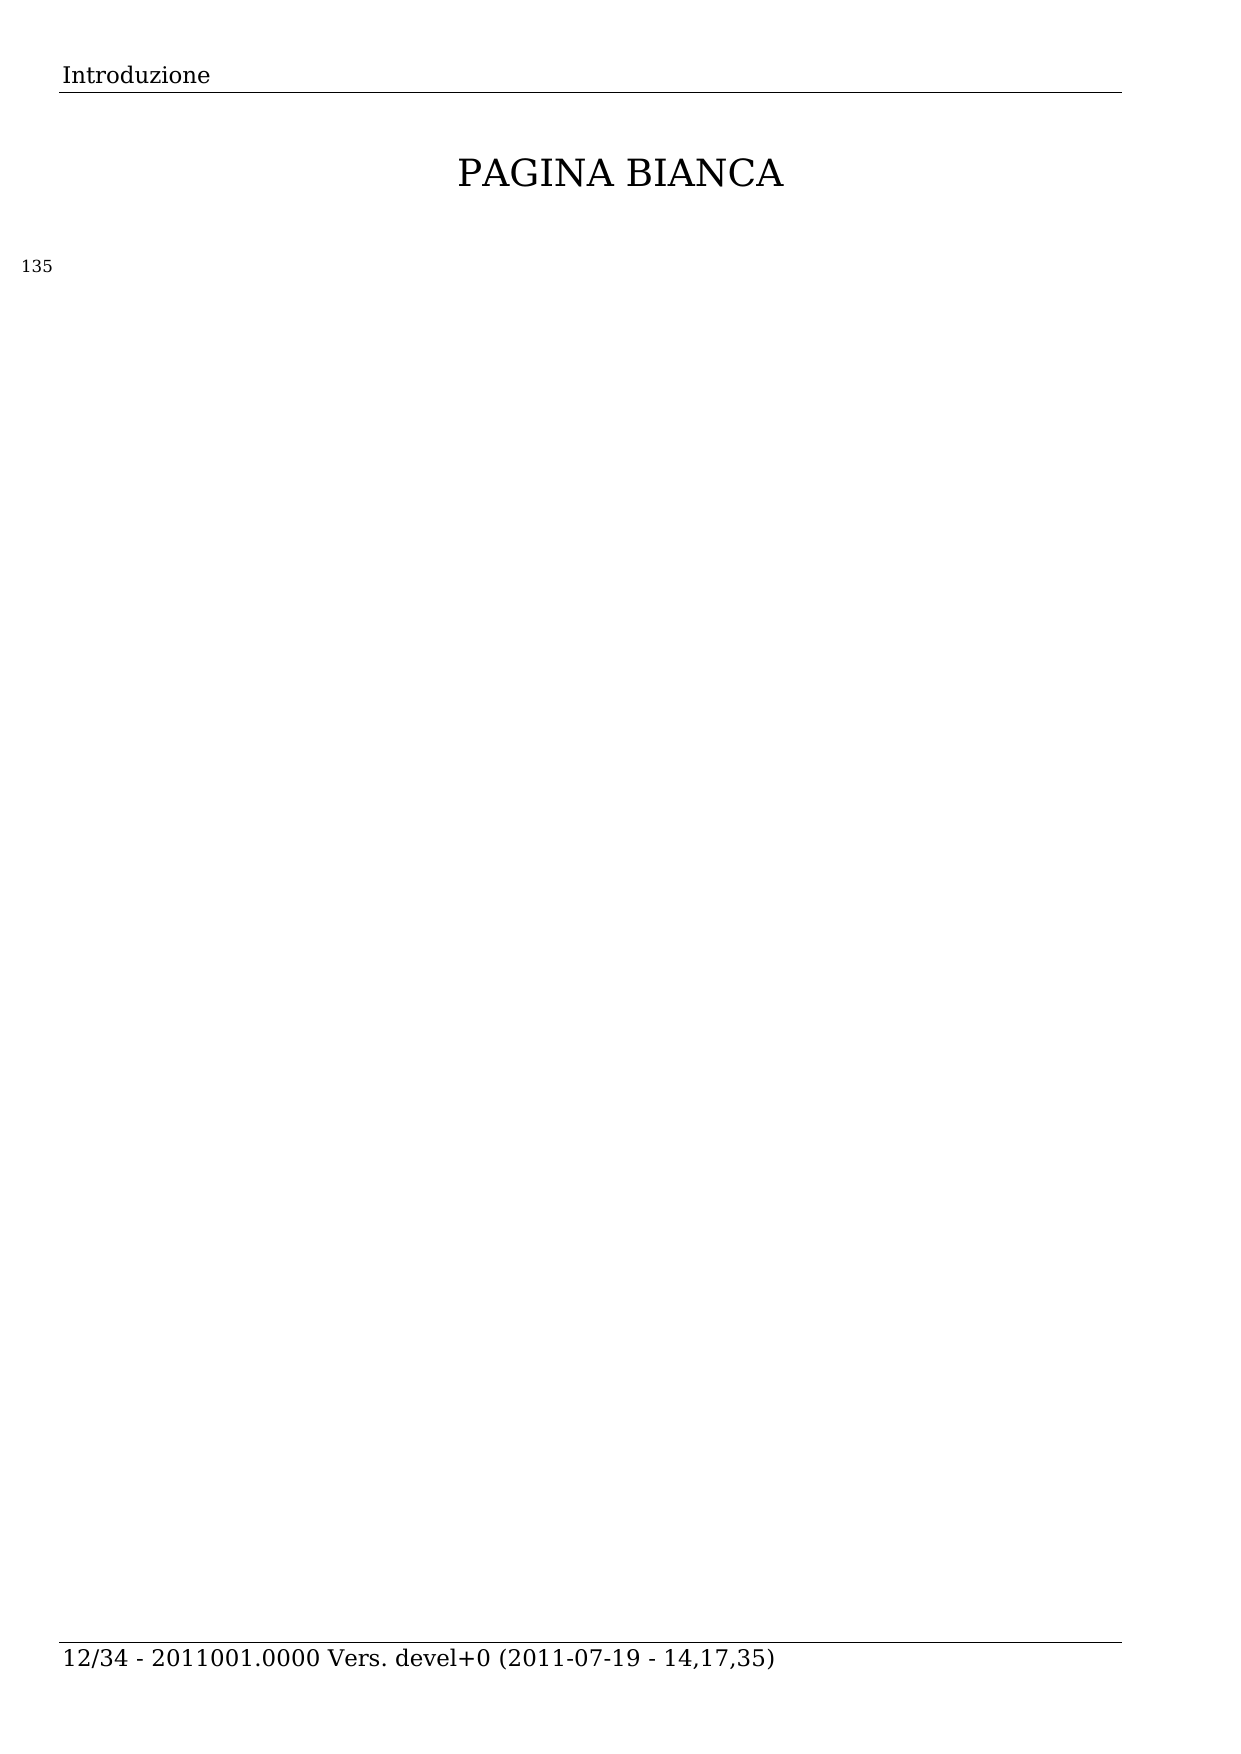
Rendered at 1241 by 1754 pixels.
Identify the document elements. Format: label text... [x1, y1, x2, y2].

text PAGINA BIANCA [118, 151, 1122, 195]
